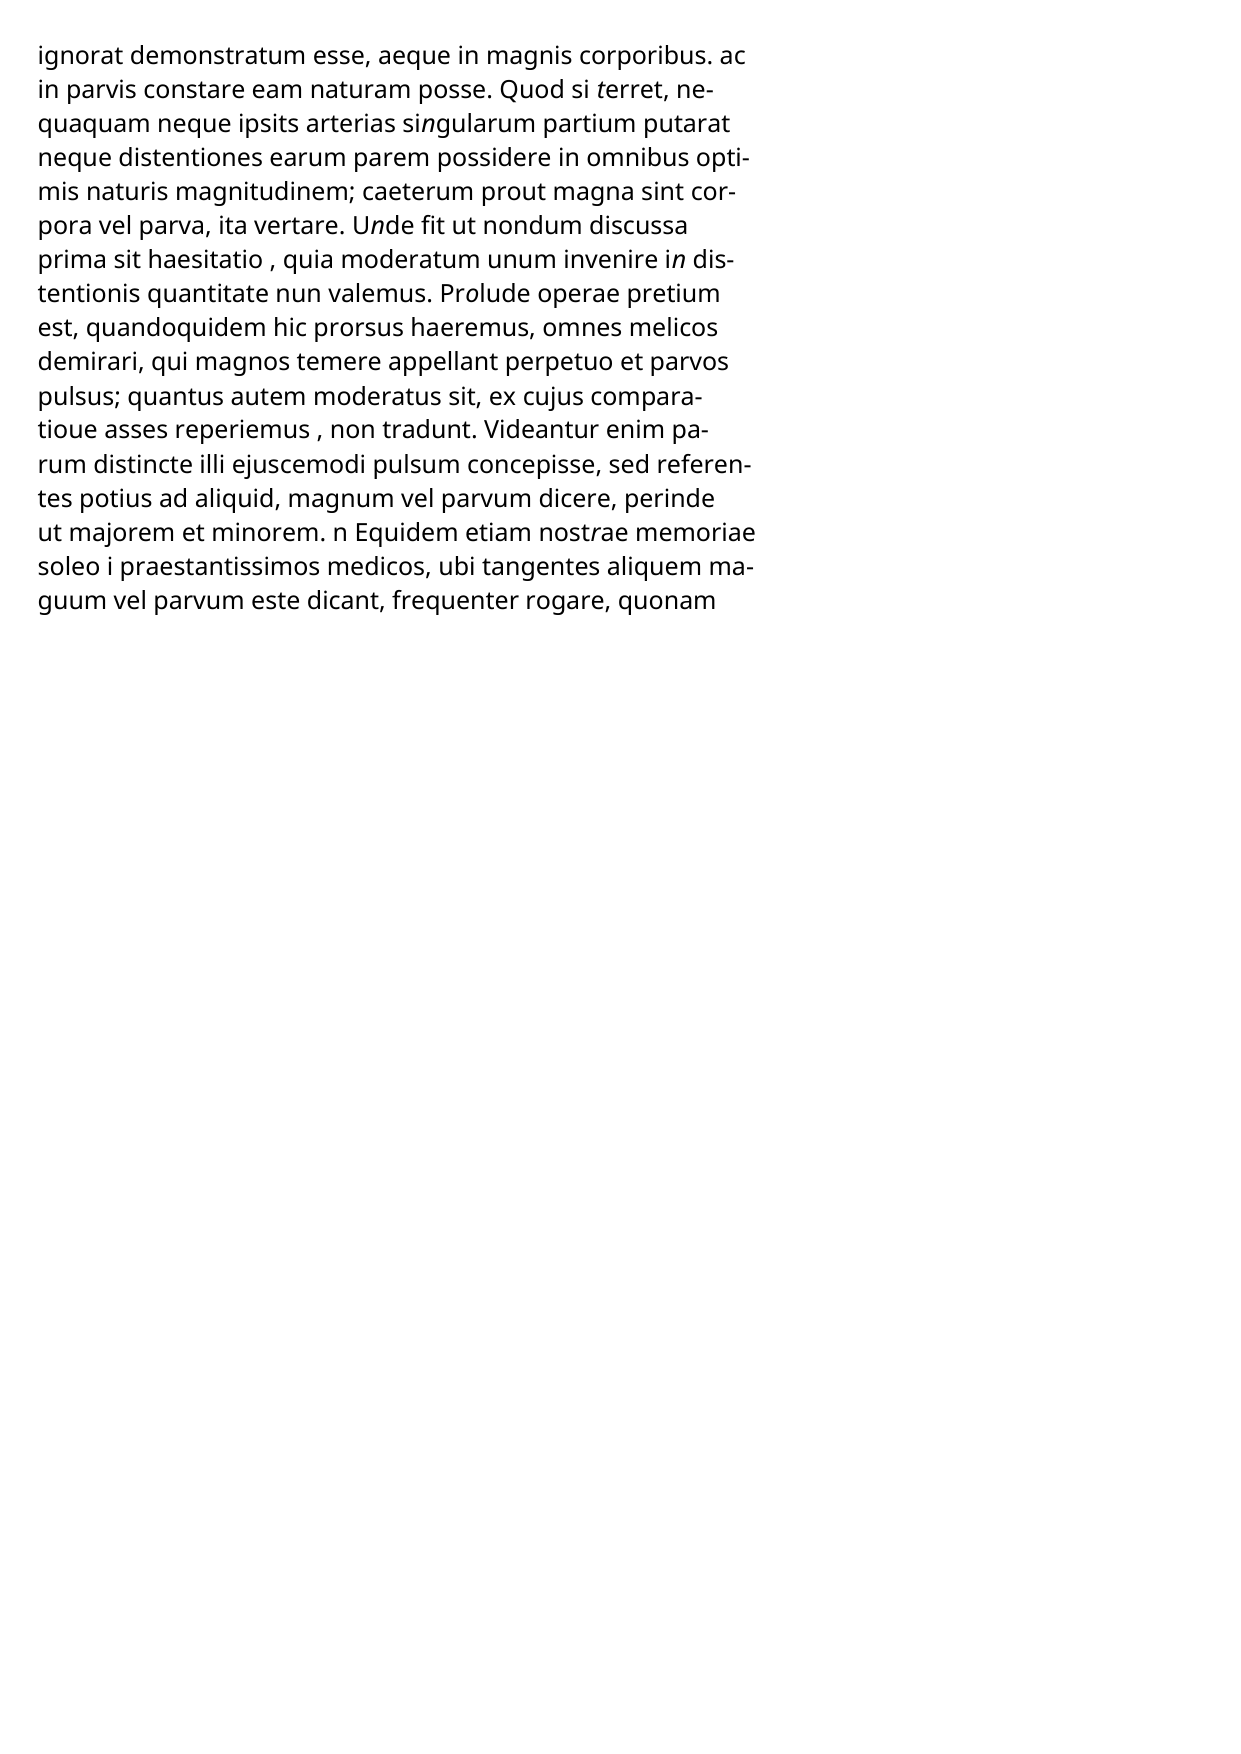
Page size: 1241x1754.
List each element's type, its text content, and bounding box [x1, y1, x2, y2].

text ignorat demonstratum esse, aeque in magnis corporibus. ac in parvis constare eam naturam posse. Quod si terret, ne- quaquam neque ipsits arterias singularum partium putarat neque distentiones earum parem possidere in omnibus opti- mis naturis magnitudinem; caeterum prout magna sint cor- pora vel parva, ita vertare. Unde fit ut nondum discussa prima sit haesitatio , quia moderatum unum invenire in dis- tentionis quantitate nun valemus. Prolude operae pretium est, quandoquidem hic prorsus haeremus, omnes melicos demirari, qui magnos temere appellant perpetuo et parvos pulsus; quantus autem moderatus sit, ex cujus compara- tioue asses reperiemus , non tradunt. Videantur enim pa- rum distincte illi ejuscemodi pulsum concepisse, sed referen- tes potius ad aliquid, magnum vel parvum dicere, perinde ut majorem et minorem. n Equidem etiam nostrae memoriae soleo i praestantissimos medicos, ubi tangentes aliquem ma- guum vel parvum este dicant, frequenter rogare, quonam [37, 37, 1203, 617]
